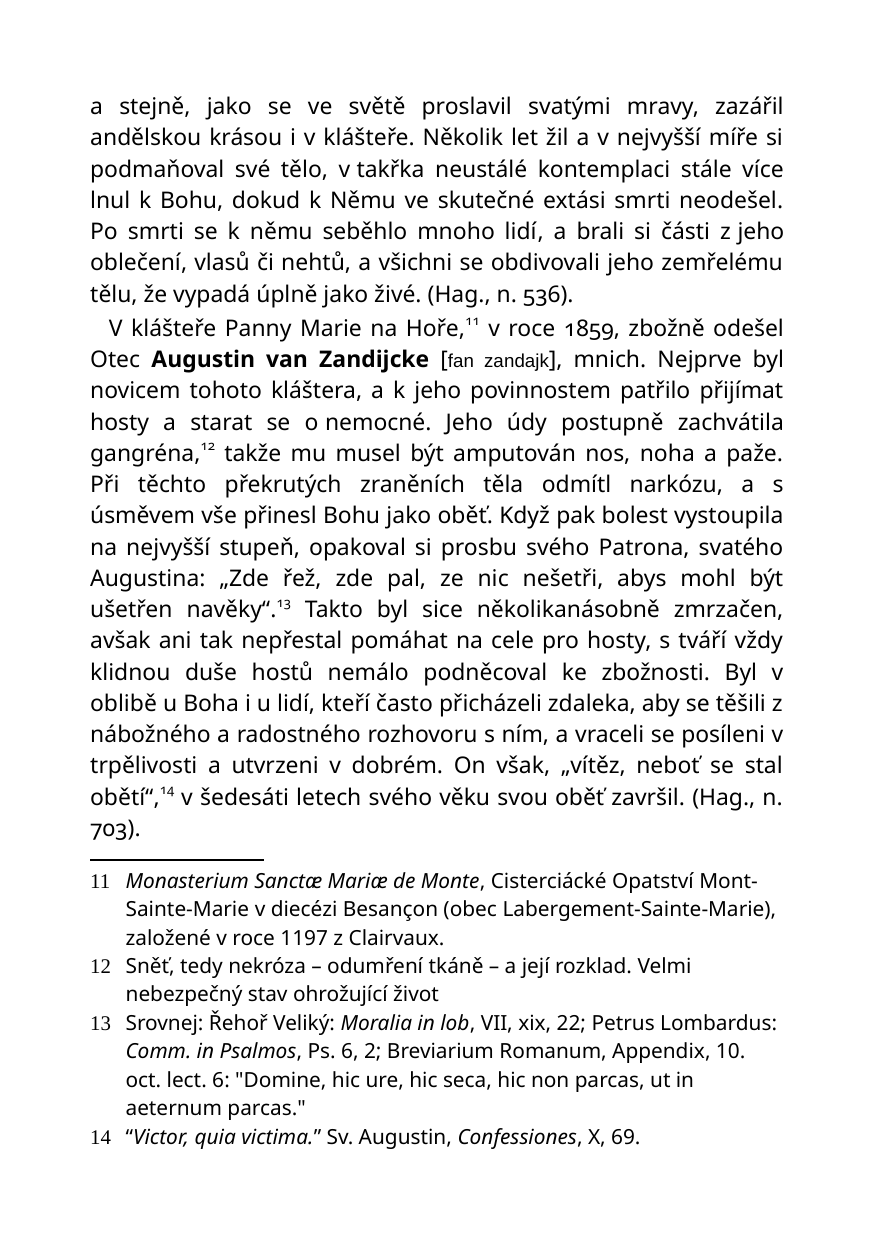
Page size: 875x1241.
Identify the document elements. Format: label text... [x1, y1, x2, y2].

text Monasterium Sanctæ Mariæ de Monte, Cisterciácké Opatství Mont-Sainte-Marie v diecézi Besançon (obec Labergement-Sainte-Marie), založené v roce 1197 z Clairvaux. [90, 866, 784, 951]
text V klášteře Panny Marie na Hoře, v roce 1859, zbožně odešel Otec Augustin van Zandijcke [fan zandajk], mnich. Nejprve byl novicem tohoto kláštera, a k jeho povinnostem patřilo přijímat hosty a starat se o nemocné. Jeho údy postupně zachvátila gangréna, takže mu musel být amputován nos, noha a paže. Při těchto překrutých zraněních těla odmítl narkózu, a s úsměvem vše přinesl Bohu jako oběť. Když pak bolest vystoupila na nejvyšší stupeň, opakoval si prosbu svého Patrona, svatého Augustina: „Zde řež, zde pal, ze nic nešetři, abys mohl být ušetřen navěky“. Takto byl sice několikanásobně zmrzačen, avšak ani tak nepřestal pomáhat na cele pro hosty, s tváří vždy klidnou duše hostů nemálo podněcoval ke zbožnosti. Byl v oblibě u Boha i u lidí, kteří často přicházeli zdaleka, aby se těšili z nábožného a radostného rozhovoru s ním, a vraceli se posíleni v trpělivosti a utvrzeni v dobrém. On však, „vítěz, neboť se stal obětí“, v šedesáti letech svého věku svou oběť završil. (Hag., n. 703). [90, 312, 784, 843]
text Srovnej: Řehoř Veliký: Moralia in lob, VII, xix, 22; Petrus Lombardus: Comm. in Psalmos, Ps. 6, 2; Breviarium Romanum, Appendix, 10. oct. lect. 6: "Domine, hic ure, hic seca, hic non parcas, ut in aeternum parcas." [90, 1008, 784, 1122]
text Sněť, tedy nekróza – odumření tkáně – a její rozklad. Velmi nebezpečný stav ohrožující život [90, 951, 784, 1008]
text a stejně, jako se ve světě proslavil svatými mravy, zazářil andělskou krásou i v klášteře. Několik let žil a v nejvyšší míře si podmaňoval své tělo, v takřka neustálé kontemplaci stále více lnul k Bohu, dokud k Němu ve skutečné extási smrti neodešel. Po smrti se k němu seběhlo mnoho lidí, a brali si části z jeho oblečení, vlasů či nehtů, a všichni se obdivovali jeho zemřelému tělu, že vypadá úplně jako živé. (Hag., n. 536). [90, 90, 784, 309]
text “Victor, quia victima.” Sv. Augustin, Confessiones, X, 69. [90, 1122, 784, 1150]
